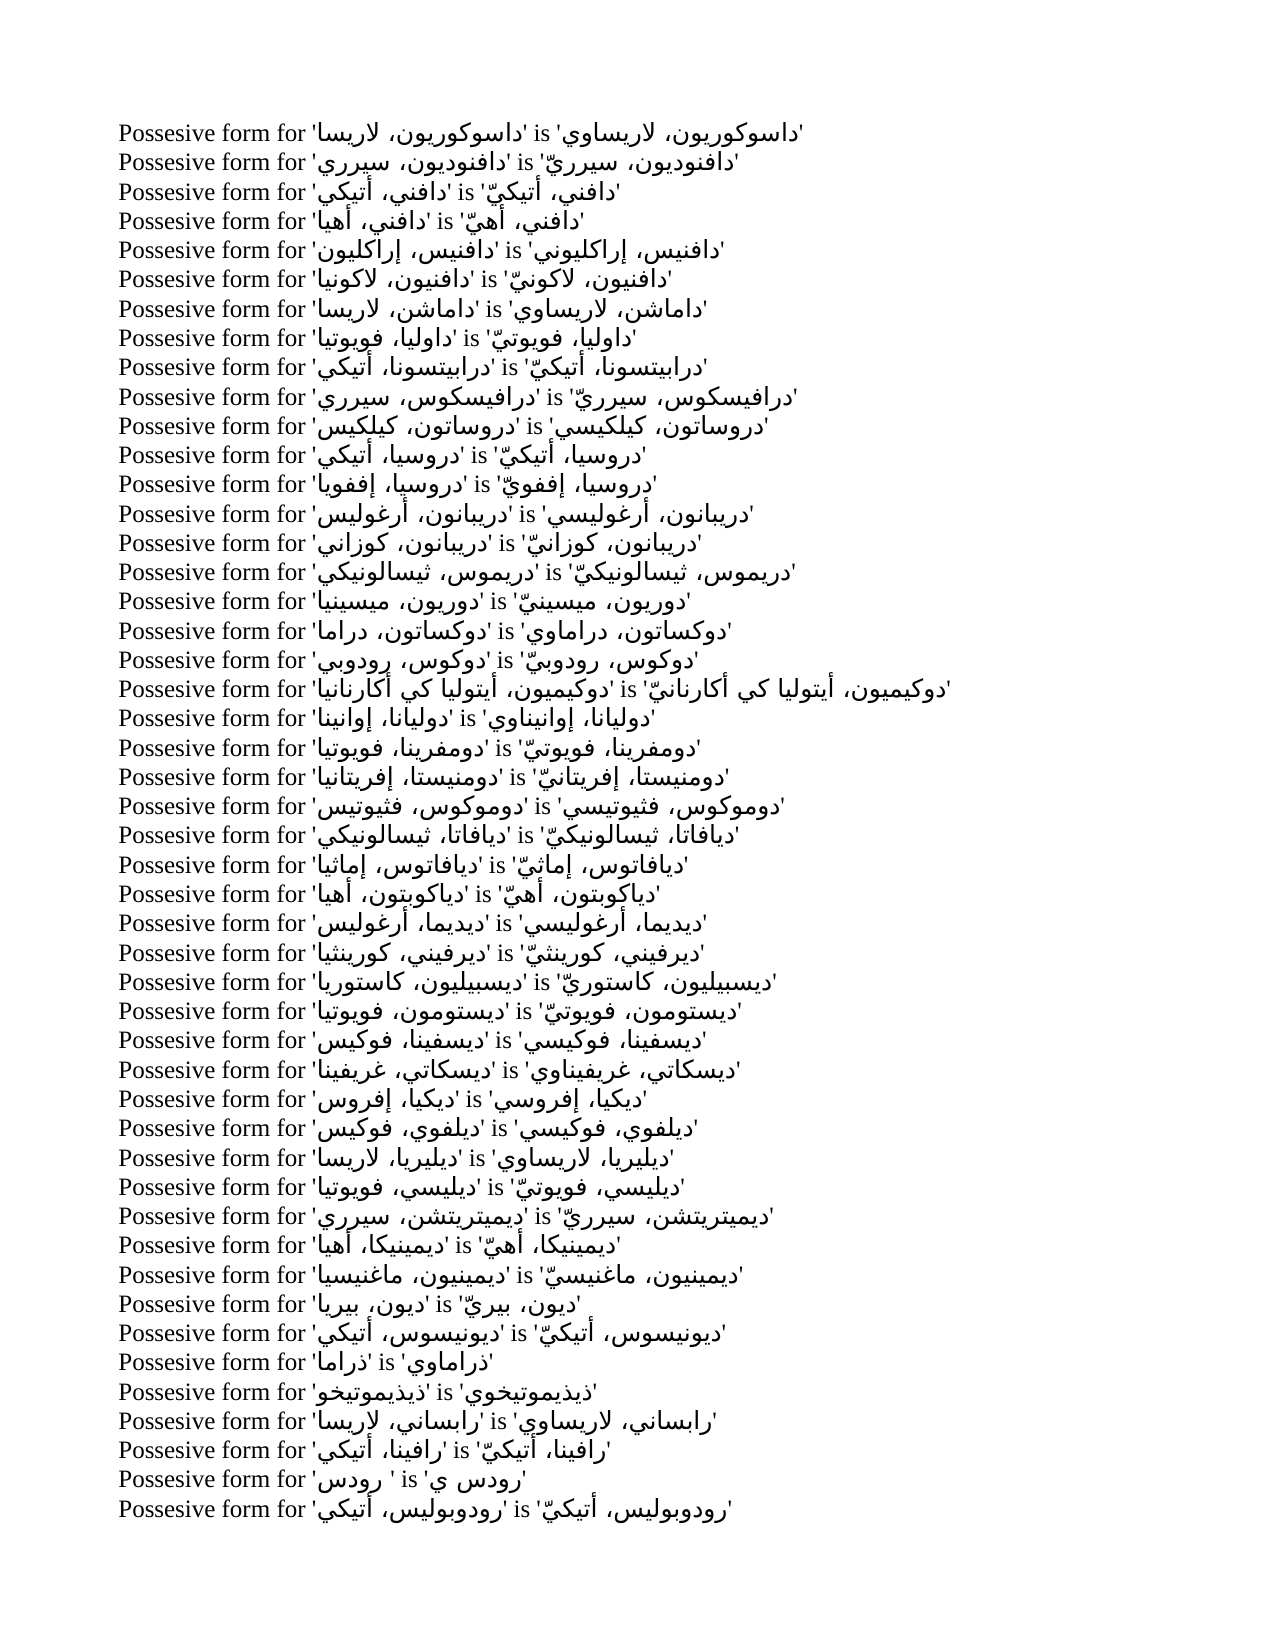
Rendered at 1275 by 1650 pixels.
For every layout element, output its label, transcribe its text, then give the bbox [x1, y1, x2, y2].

text Possesive form for 'ديسبيليون، كاستوريا' is 'ديسبيليون، كاستوريّ' [118, 967, 1157, 996]
text Possesive form for 'دوريون، ميسينيا' is 'دوريون، ميسينيّ' [118, 586, 1157, 616]
text Possesive form for 'رودوبوليس، أتيكي' is 'رودوبوليس، أتيكيّ' [118, 1494, 1157, 1523]
text Possesive form for 'ذيذيموتيخو' is 'ذيذيموتيخوي' [118, 1377, 1157, 1406]
text Possesive form for 'درافيسكوس، سيرري' is 'درافيسكوس، سيرريّ' [118, 382, 1157, 411]
text Possesive form for 'داسوكوريون، لاريسا' is 'داسوكوريون، لاريساوي' [118, 118, 1157, 147]
text Possesive form for 'ديونيسوس، أتيكي' is 'ديونيسوس، أتيكيّ' [118, 1318, 1157, 1347]
text Possesive form for 'دوكوس، رودوبي' is 'دوكوس، رودوبيّ' [118, 645, 1157, 674]
text Possesive form for 'ديديما، أرغوليس' is 'ديديما، أرغوليسي' [118, 908, 1157, 938]
text Possesive form for 'رودس ' is 'رودس ي' [118, 1464, 1157, 1494]
text Possesive form for 'دوكيميون، أيتوليا كي أكارنانيا' is 'دوكيميون، أيتوليا كي أكارنانيّ' [118, 674, 1157, 703]
text Possesive form for 'ديمينيون، ماغنيسيا' is 'ديمينيون، ماغنيسيّ' [118, 1260, 1157, 1289]
text Possesive form for 'دياكوبتون، أهيا' is 'دياكوبتون، أهيّ' [118, 879, 1157, 908]
text Possesive form for 'ديسكاتي، غريفينا' is 'ديسكاتي، غريفيناوي' [118, 1055, 1157, 1084]
text Possesive form for 'دريموس، ثيسالونيكي' is 'دريموس، ثيسالونيكيّ' [118, 557, 1157, 586]
text Possesive form for 'دروسيا، إففويا' is 'دروسيا، إففويّ' [118, 469, 1157, 499]
text Possesive form for 'دوكساتون، دراما' is 'دوكساتون، دراماوي' [118, 616, 1157, 645]
text Possesive form for 'ديليسي، فويوتيا' is 'ديليسي، فويوتيّ' [118, 1172, 1157, 1201]
text Possesive form for 'ديرفيني، كورينثيا' is 'ديرفيني، كورينثيّ' [118, 938, 1157, 967]
text Possesive form for 'داماشن، لاريسا' is 'داماشن، لاريساوي' [118, 294, 1157, 323]
text Possesive form for 'ديكيا، إفروس' is 'ديكيا، إفروسي' [118, 1084, 1157, 1113]
text Possesive form for 'ديمينيكا، أهيا' is 'ديمينيكا، أهيّ' [118, 1230, 1157, 1260]
text Possesive form for 'دروسيا، أتيكي' is 'دروسيا، أتيكيّ' [118, 440, 1157, 469]
text Possesive form for 'داوليا، فويوتيا' is 'داوليا، فويوتيّ' [118, 323, 1157, 352]
text Possesive form for 'درابيتسونا، أتيكي' is 'درابيتسونا، أتيكيّ' [118, 352, 1157, 382]
text Possesive form for 'رافينا، أتيكي' is 'رافينا، أتيكيّ' [118, 1435, 1157, 1464]
text Possesive form for 'دومفرينا، فويوتيا' is 'دومفرينا، فويوتيّ' [118, 733, 1157, 762]
text Possesive form for 'دروساتون، كيلكيس' is 'دروساتون، كيلكيسي' [118, 411, 1157, 440]
text Possesive form for 'دريبانون، أرغوليس' is 'دريبانون، أرغوليسي' [118, 499, 1157, 528]
text Possesive form for 'دافني، أتيكي' is 'دافني، أتيكيّ' [118, 177, 1157, 206]
text Possesive form for 'رابساني، لاريسا' is 'رابساني، لاريساوي' [118, 1406, 1157, 1435]
text Possesive form for 'دافني، أهيا' is 'دافني، أهيّ' [118, 206, 1157, 235]
text Possesive form for 'ديستومون، فويوتيا' is 'ديستومون، فويوتيّ' [118, 996, 1157, 1026]
text Possesive form for 'دريبانون، كوزاني' is 'دريبانون، كوزانيّ' [118, 528, 1157, 557]
text Possesive form for 'دافنوديون، سيرري' is 'دافنوديون، سيرريّ' [118, 147, 1157, 177]
text Possesive form for 'دوموكوس، فثيوتيس' is 'دوموكوس، فثيوتيسي' [118, 791, 1157, 821]
text Possesive form for 'ديسفينا، فوكيس' is 'ديسفينا، فوكيسي' [118, 1026, 1157, 1055]
text Possesive form for 'ذراما' is 'ذراماوي' [118, 1347, 1157, 1377]
text Possesive form for 'ديافاتا، ثيسالونيكي' is 'ديافاتا، ثيسالونيكيّ' [118, 821, 1157, 850]
text Possesive form for 'ديافاتوس، إماثيا' is 'ديافاتوس، إماثيّ' [118, 850, 1157, 879]
text Possesive form for 'دافنيس، إراكليون' is 'دافنيس، إراكليوني' [118, 235, 1157, 264]
text Possesive form for 'ديون، بيريا' is 'ديون، بيريّ' [118, 1289, 1157, 1318]
text Possesive form for 'ديلفوي، فوكيس' is 'ديلفوي، فوكيسي' [118, 1113, 1157, 1143]
text Possesive form for 'دومنيستا، إفريتانيا' is 'دومنيستا، إفريتانيّ' [118, 762, 1157, 791]
text Possesive form for 'دوليانا، إوانينا' is 'دوليانا، إوانيناوي' [118, 703, 1157, 733]
text Possesive form for 'ديليريا، لاريسا' is 'ديليريا، لاريساوي' [118, 1143, 1157, 1172]
text Possesive form for 'دافنيون، لاكونيا' is 'دافنيون، لاكونيّ' [118, 264, 1157, 294]
text Possesive form for 'ديميتريتشن، سيرري' is 'ديميتريتشن، سيرريّ' [118, 1201, 1157, 1230]
